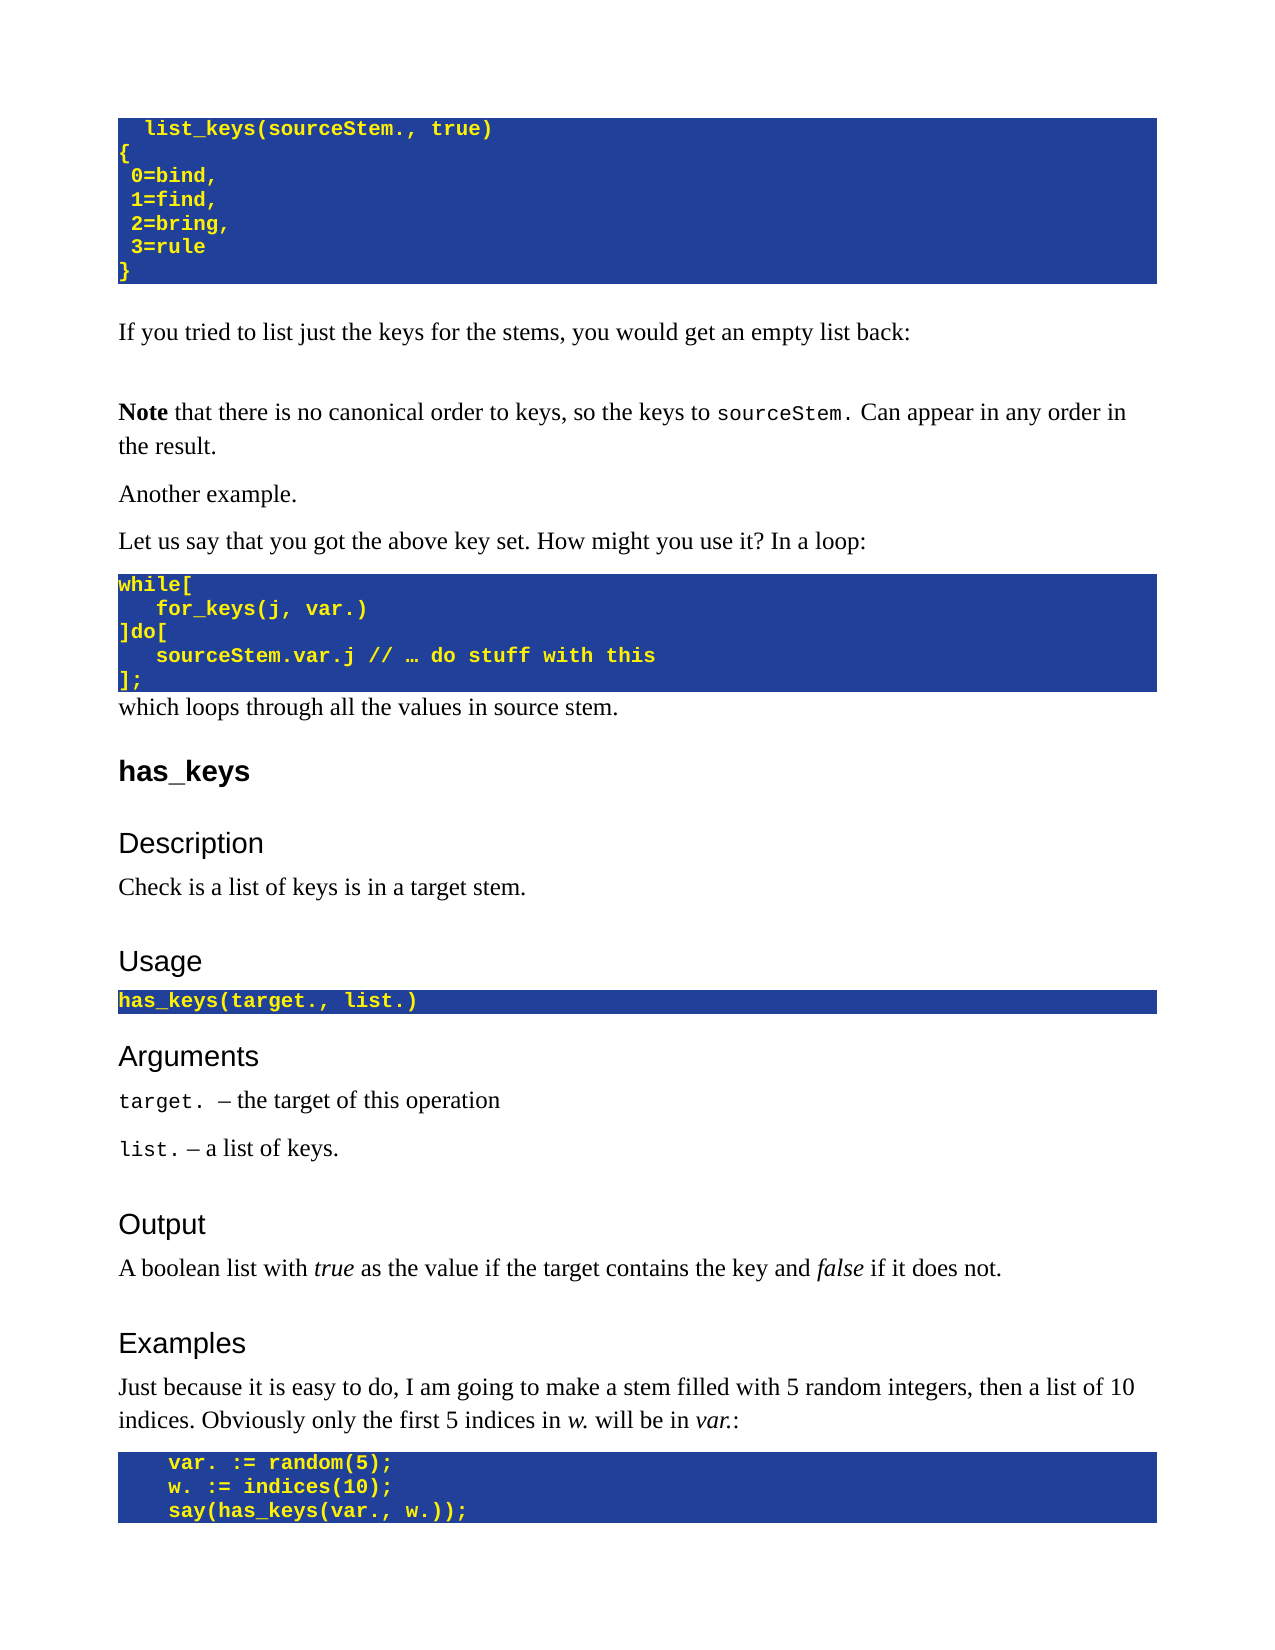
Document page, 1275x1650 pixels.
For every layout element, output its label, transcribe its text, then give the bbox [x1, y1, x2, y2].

text Another example. [118, 479, 1157, 507]
text 3=rule [118, 236, 1157, 260]
subtitle Description [118, 826, 1157, 859]
text A boolean list with true as the value if the target contains the key and false if it does not. [118, 1253, 1157, 1282]
subtitle Arguments [118, 1039, 1157, 1072]
text ]do[ [118, 621, 1157, 645]
text sourceStem.var.j // … do stuff with this [118, 645, 1157, 668]
subtitle Examples [118, 1326, 1157, 1359]
text { [118, 142, 1157, 165]
text 1=find, [118, 189, 1157, 213]
text 0=bind, [118, 165, 1157, 189]
text while[ [118, 574, 1157, 598]
text If you tried to list just the keys for the stems, you would get an empty list back: [118, 284, 1157, 345]
subtitle Usage [118, 944, 1157, 978]
text list. – a list of keys. [118, 1133, 1157, 1163]
text var. := random(5); [118, 1452, 1157, 1476]
text has_keys(target., list.) [118, 990, 1157, 1014]
subtitle has_keys [118, 754, 1157, 788]
text } [118, 260, 1157, 284]
text Note that there is no canonical order to keys, so the keys to sourceStem. Can appear in any order in the result. [118, 364, 1157, 460]
text list_keys(sourceStem., true) [118, 118, 1157, 142]
subtitle Output [118, 1207, 1157, 1241]
text ]; [118, 668, 1157, 692]
text which loops through all the values in source stem. [118, 692, 1157, 721]
text Just because it is easy to do, I am going to make a stem filled with 5 random integers, then a list of 10 indices. Obviously only the first 5 indices in w. will be in var.: [118, 1372, 1157, 1433]
text target. – the target of this operation [118, 1085, 1157, 1114]
text Let us say that you got the above key set. How might you use it? In a loop: [118, 526, 1157, 555]
text w. := indices(10); [118, 1476, 1157, 1500]
text Check is a list of keys is in a target stem. [118, 872, 1157, 900]
text for_keys(j, var.) [118, 598, 1157, 621]
text 2=bring, [118, 213, 1157, 236]
text say(has_keys(var., w.)); [118, 1500, 1157, 1523]
